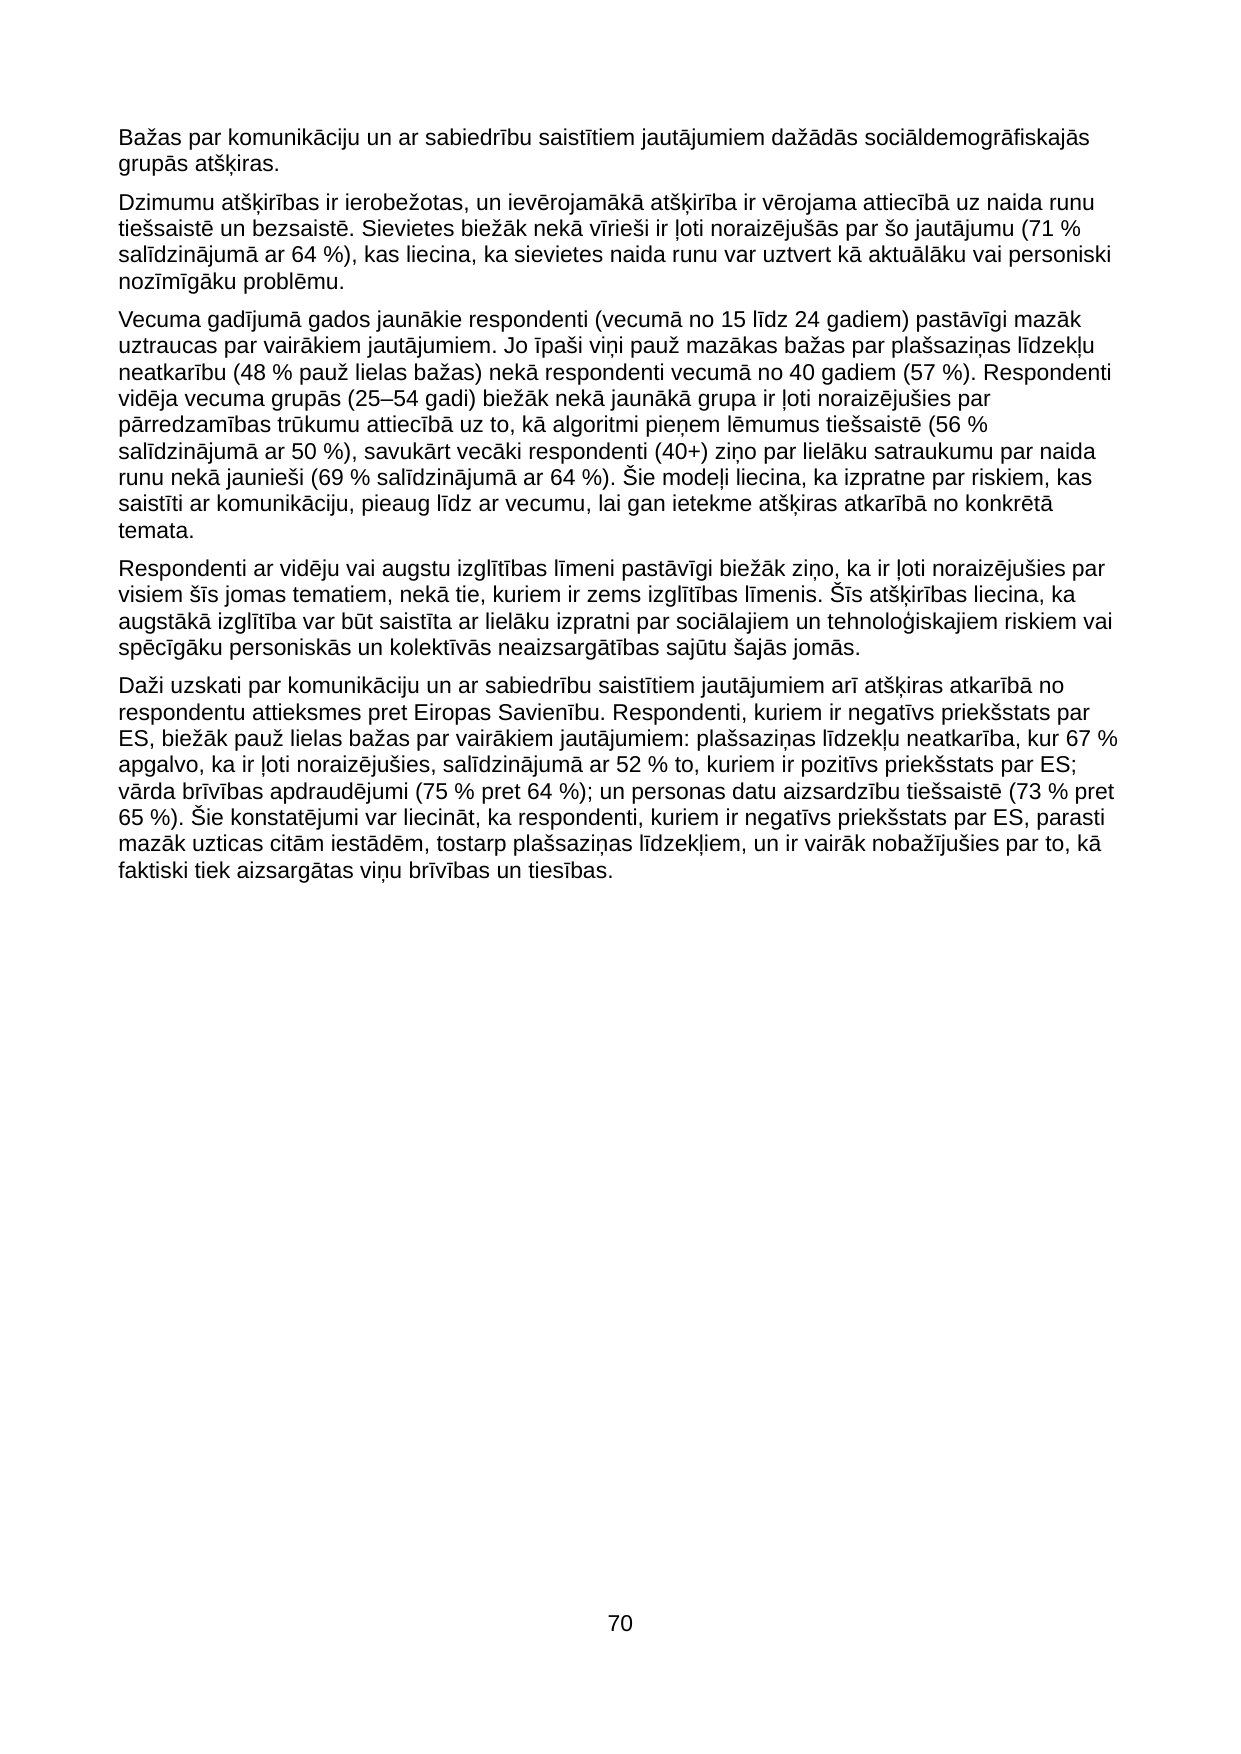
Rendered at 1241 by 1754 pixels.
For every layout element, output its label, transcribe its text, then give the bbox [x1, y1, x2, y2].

text Daži uzskati par komunikāciju un ar sabiedrību saistītiem jautājumiem arī atšķiras atkarībā no respondentu attieksmes pret Eiropas Savienību. Respondenti, kuriem ir negatīvs priekšstats par ES, biežāk pauž lielas bažas par vairākiem jautājumiem: plašsaziņas līdzekļu neatkarība, kur 67 % apgalvo, ka ir ļoti noraizējušies, salīdzinājumā ar 52 % to, kuriem ir pozitīvs priekšstats par ES; vārda brīvības apdraudējumi (75 % pret 64 %); un personas datu aizsardzību tiešsaistē (73 % pret 65 %). Šie konstatējumi var liecināt, ka respondenti, kuriem ir negatīvs priekšstats par ES, parasti mazāk uzticas citām iestādēm, tostarp plašsaziņas līdzekļiem, un ir vairāk nobažījušies par to, kā faktiski tiek aizsargātas viņu brīvības un tiesības. [118, 672, 1122, 883]
text Respondenti ar vidēju vai augstu izglītības līmeni pastāvīgi biežāk ziņo, ka ir ļoti noraizējušies par visiem šīs jomas tematiem, nekā tie, kuriem ir zems izglītības līmenis. Šīs atšķirības liecina, ka augstākā izglītība var būt saistīta ar lielāku izpratni par sociālajiem un tehnoloģiskajiem riskiem vai spēcīgāku personiskās un kolektīvās neaizsargātības sajūtu šajās jomās. [118, 555, 1122, 660]
text Bažas par komunikāciju un ar sabiedrību saistītiem jautājumiem dažādās sociāldemogrāfiskajās grupās atšķiras. [118, 124, 1122, 177]
text Dzimumu atšķirības ir ierobežotas, un ievērojamākā atšķirība ir vērojama attiecībā uz naida runu tiešsaistē un bezsaistē. Sievietes biežāk nekā vīrieši ir ļoti noraizējušās par šo jautājumu (71 % salīdzinājumā ar 64 %), kas liecina, ka sievietes naida runu var uztvert kā aktuālāku vai personiski nozīmīgāku problēmu. [118, 189, 1122, 294]
text Vecuma gadījumā gados jaunākie respondenti (vecumā no 15 līdz 24 gadiem) pastāvīgi mazāk uztraucas par vairākiem jautājumiem. Jo īpaši viņi pauž mazākas bažas par plašsaziņas līdzekļu neatkarību (48 % pauž lielas bažas) nekā respondenti vecumā no 40 gadiem (57 %). Respondenti vidēja vecuma grupās (25–54 gadi) biežāk nekā jaunākā grupa ir ļoti noraizējušies par pārredzamības trūkumu attiecībā uz to, kā algoritmi pieņem lēmumus tiešsaistē (56 % salīdzinājumā ar 50 %), savukārt vecāki respondenti (40+) ziņo par lielāku satraukumu par naida runu nekā jaunieši (69 % salīdzinājumā ar 64 %). Šie modeļi liecina, ka izpratne par riskiem, kas saistīti ar komunikāciju, pieaug līdz ar vecumu, lai gan ietekme atšķiras atkarībā no konkrētā temata. [118, 306, 1122, 543]
